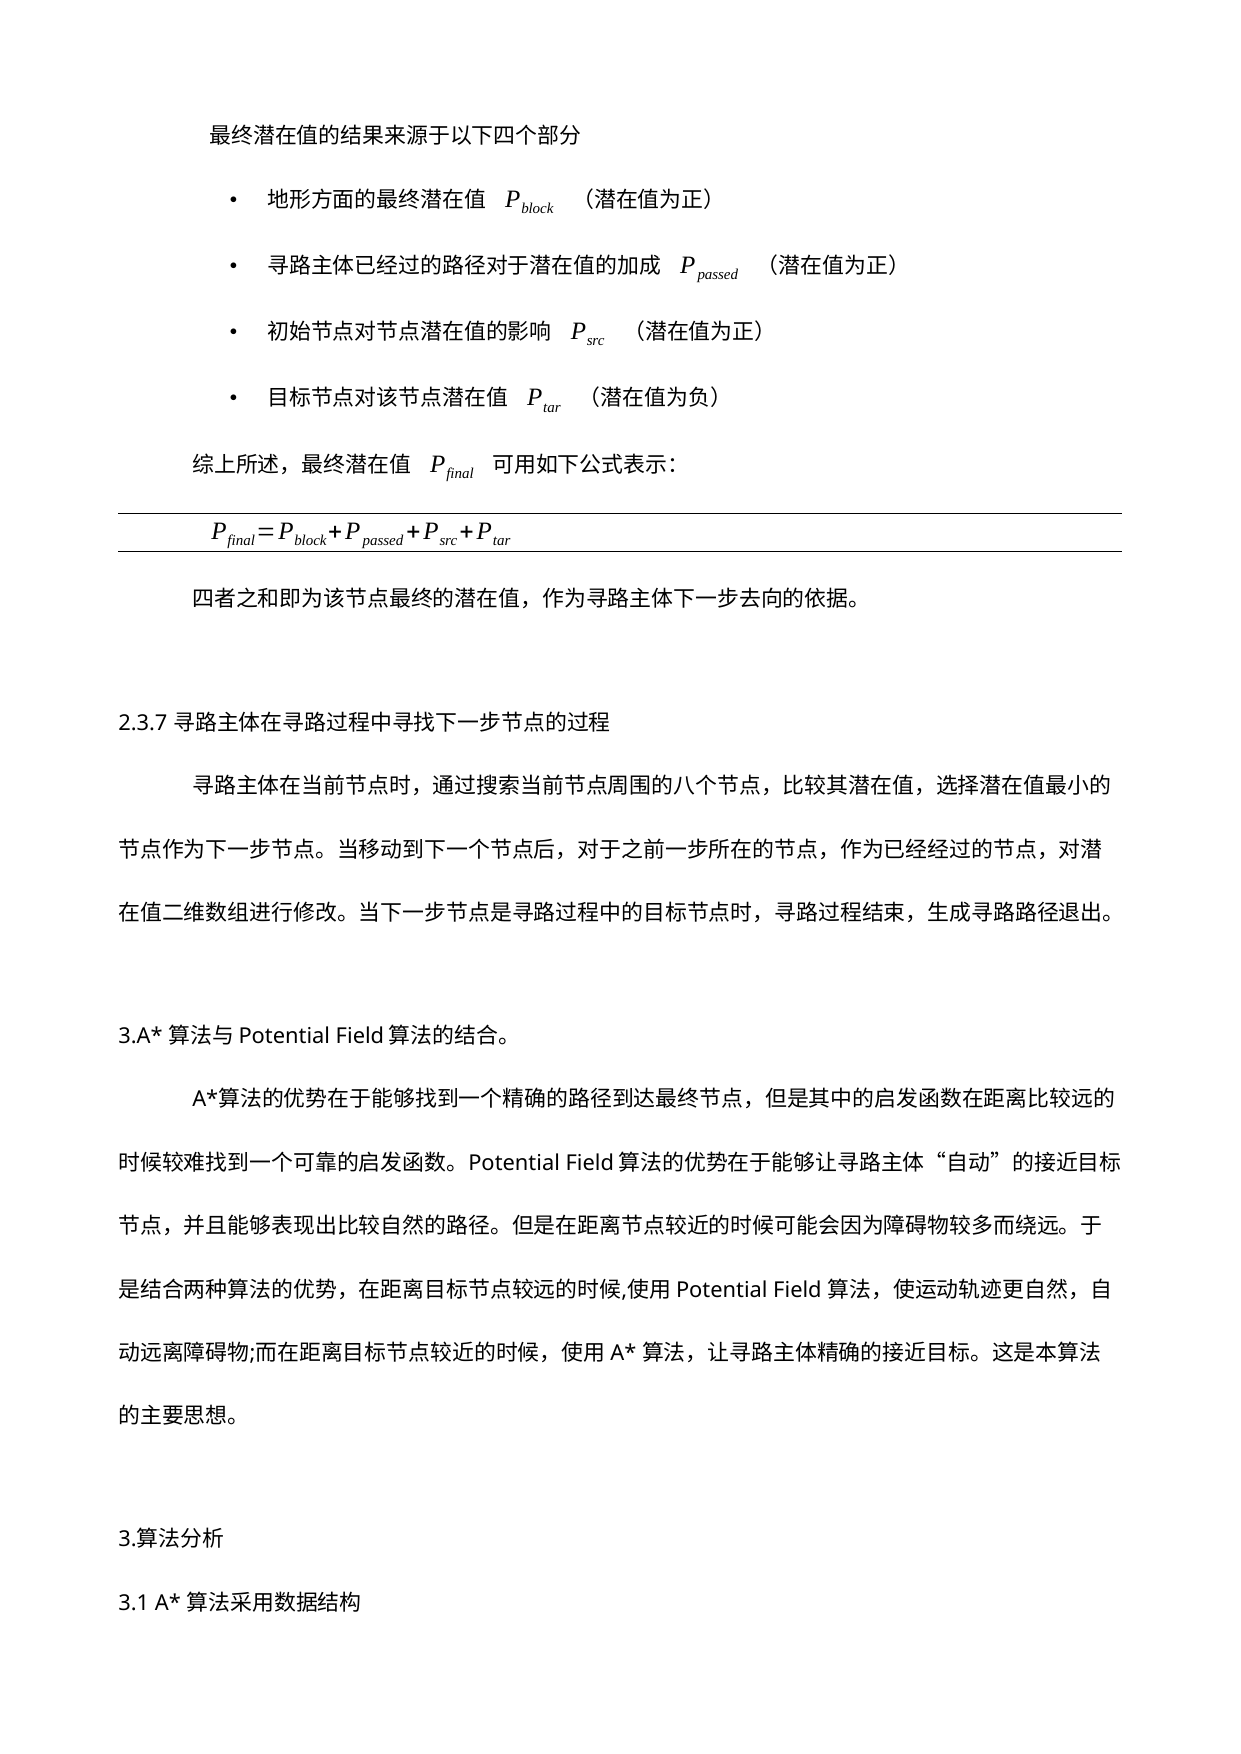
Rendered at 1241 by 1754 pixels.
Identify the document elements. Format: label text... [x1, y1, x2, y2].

text 3.1 A* 算法采用数据结构 [118, 1585, 1122, 1617]
text 综上所述，最终潜在值可用如下公式表示： [118, 447, 1122, 481]
text 寻路主体在当前节点时，通过搜索当前节点周围的八个节点，比较其潜在值，选择潜在值最小的节点作为下一步节点。当移动到下一个节点后，对于之前一步所在的节点，作为已经经过的节点，对潜在值二维数组进行修改。当下一步节点是寻路过程中的目标节点时，寻路过程结束，生成寻路路径退出。 [118, 768, 1122, 927]
text 2.3.7 寻路主体在寻路过程中寻找下一步节点的过程 [118, 704, 1122, 736]
text A*算法的优势在于能够找到一个精确的路径到达最终节点，但是其中的启发函数在距离比较远的时候较难找到一个可靠的启发函数。Potential Field算法的优势在于能够让寻路主体“自动”的接近目标节点，并且能够表现出比较自然的路径。但是在距离节点较近的时候可能会因为障碍物较多而绕远。于是结合两种算法的优势，在距离目标节点较远的时候,使用 Potential Field 算法，使运动轨迹更自然，自动远离障碍物;而在距离目标节点较近的时候，使用 A* 算法，让寻路主体精确的接近目标。这是本算法的主要思想。 [118, 1081, 1122, 1430]
text 3.算法分析 [118, 1521, 1122, 1553]
list 初始节点对节点潜在值的影响（潜在值为正） [229, 314, 1122, 349]
list 目标节点对该节点潜在值（潜在值为负） [229, 380, 1122, 415]
text 最终潜在值的结果来源于以下四个部分 [118, 118, 1122, 150]
text 四者之和即为该节点最终的潜在值，作为寻路主体下一步去向的依据。 [118, 581, 1122, 613]
text 3.A* 算法与Potential Field算法的结合。 [118, 1018, 1122, 1049]
list 地形方面的最终潜在值（潜在值为正） [229, 182, 1122, 216]
list 寻路主体已经过的路径对于潜在值的加成（潜在值为正） [229, 248, 1122, 282]
